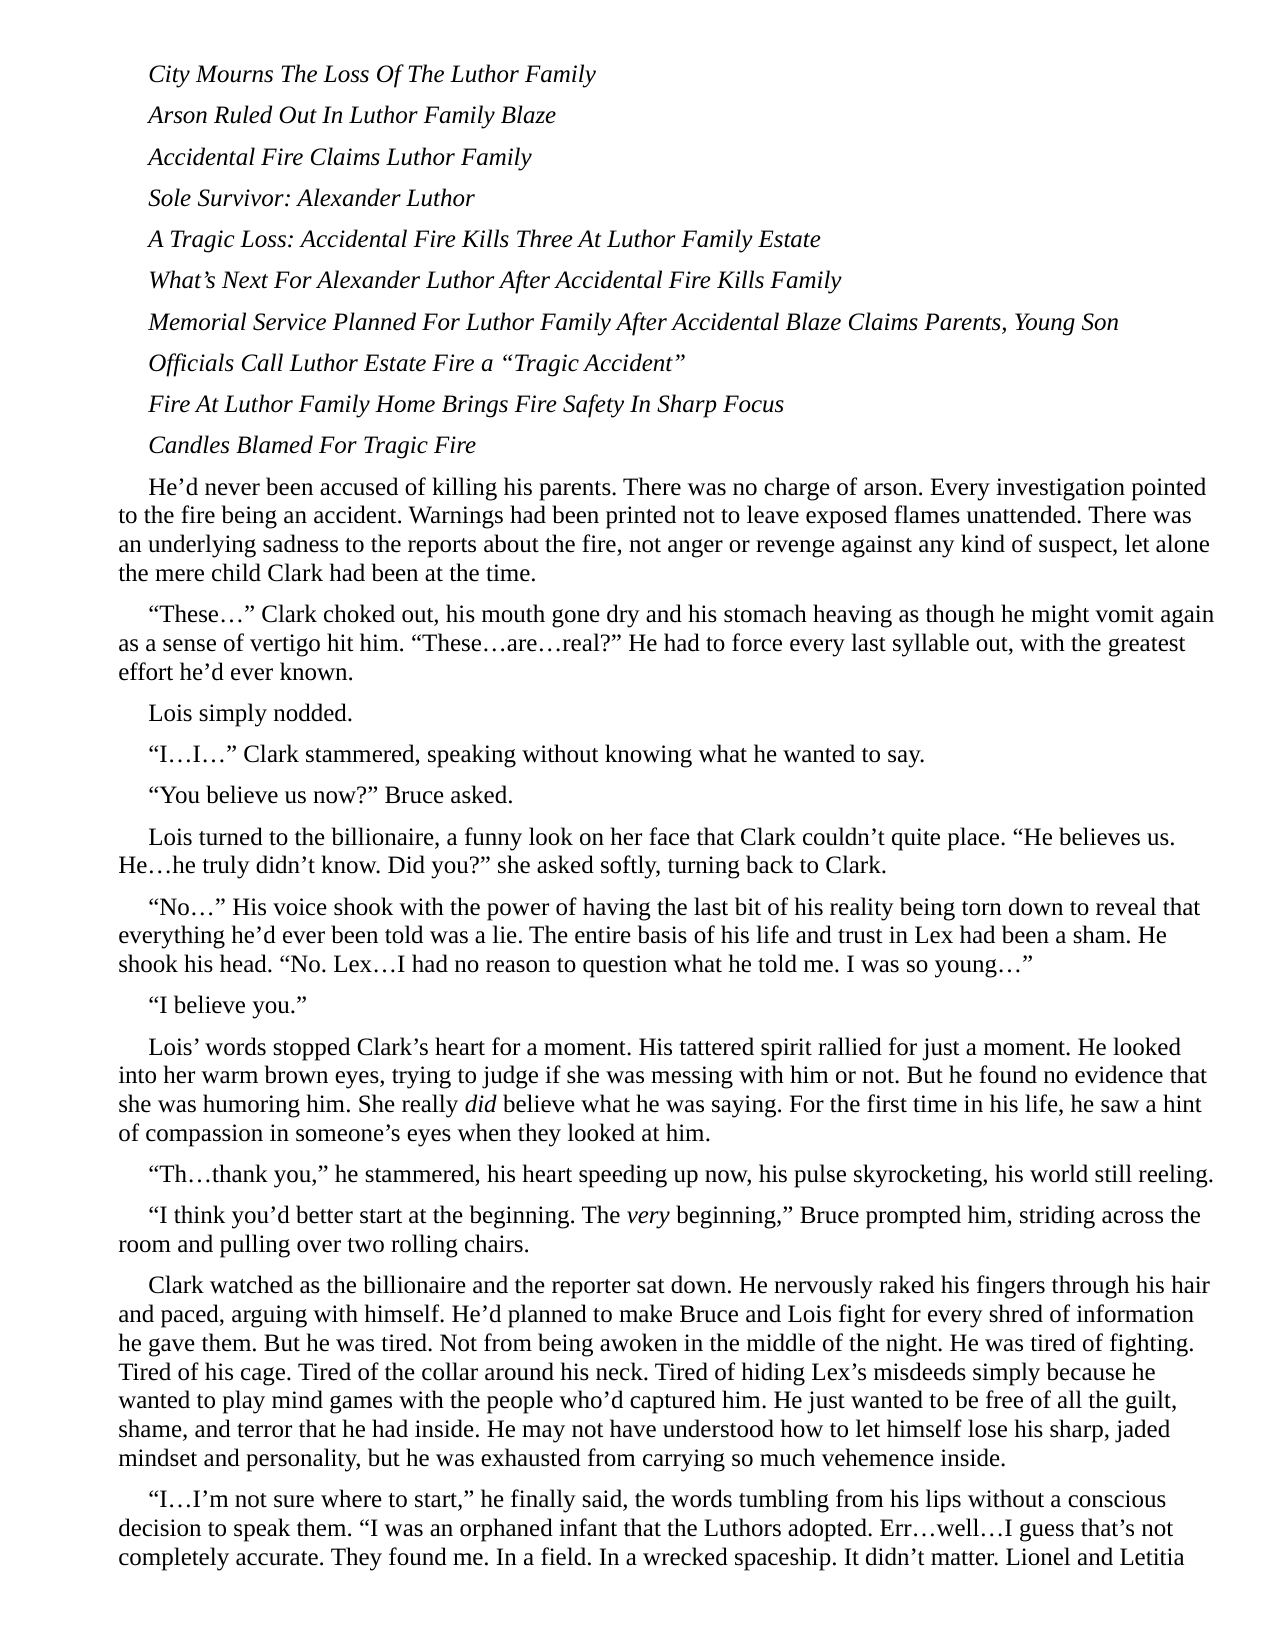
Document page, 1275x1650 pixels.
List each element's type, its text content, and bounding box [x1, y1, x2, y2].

text Lois turned to the billionaire, a funny look on her face that Clark couldn’t quite place. “He believes us. He…he truly didn’t know. Did you?” she asked softly, turning back to Clark. [118, 822, 1216, 879]
text Fire At Luthor Family Home Brings Fire Safety In Sharp Focus [118, 389, 1216, 418]
text “These…” Clark choked out, his mouth gone dry and his stomach heaving as though he might vomit again as a sense of vertigo hit him. “These…are…real?” He had to force every last syllable out, with the greatest effort he’d ever known. [118, 599, 1216, 685]
text He’d never been accused of killing his parents. There was no charge of arson. Every investigation pointed to the fire being an accident. Warnings had been printed not to leave exposed flames unattended. There was an underlying sadness to the reports about the fire, not anger or revenge against any kind of suspect, let alone the mere child Clark had been at the time. [118, 472, 1216, 587]
text “No…” His voice shook with the power of having the last bit of his reality being torn down to reveal that everything he’d ever been told was a lie. The entire basis of his life and trust in Lex had been a sham. He shook his head. “No. Lex…I had no reason to question what he told me. I was so young…” [118, 892, 1216, 978]
text Accidental Fire Claims Luthor Family [118, 142, 1216, 170]
text City Mourns The Loss Of The Luthor Family [118, 59, 1216, 88]
text Lois simply nodded. [118, 698, 1216, 727]
text “I think you’d better start at the beginning. The very beginning,” Bruce prompted him, striding across the room and pulling over two rolling chairs. [118, 1200, 1216, 1258]
text “I…I…” Clark stammered, speaking without knowing what he wanted to say. [118, 739, 1216, 768]
text “You believe us now?” Bruce asked. [118, 780, 1216, 809]
text What’s Next For Alexander Luthor After Accidental Fire Kills Family [118, 265, 1216, 294]
text Officials Call Luthor Estate Fire a “Tragic Accident” [118, 348, 1216, 377]
text Memorial Service Planned For Luthor Family After Accidental Blaze Claims Parents, Young Son [118, 307, 1216, 335]
text Candles Blamed For Tragic Fire [118, 430, 1216, 459]
text “I believe you.” [118, 990, 1216, 1019]
text Sole Survivor: Alexander Luthor [118, 183, 1216, 212]
text A Tragic Loss: Accidental Fire Kills Three At Luthor Family Estate [118, 224, 1216, 253]
text “Th…thank you,” he stammered, his heart speeding up now, his pulse skyrocketing, his world still reeling. [118, 1159, 1216, 1188]
text “I…I’m not sure where to start,” he finally said, the words tumbling from his lips without a conscious decision to speak them. “I was an orphaned infant that the Luthors adopted. Err…well…I guess that’s not completely accurate. They found me. In a field. In a wrecked spaceship. It didn’t matter. Lionel and Letitia [118, 1484, 1216, 1570]
text Clark watched as the billionaire and the reporter sat down. He nervously raked his fingers through his hair and paced, arguing with himself. He’d planned to make Bruce and Lois fight for every shred of information he gave them. But he was tired. Not from being awoken in the middle of the night. He was tired of fighting. Tired of his cage. Tired of the collar around his neck. Tired of hiding Lex’s misdeeds simply because he wanted to play mind games with the people who’d captured him. He just wanted to be free of all the guilt, shame, and terror that he had inside. He may not have understood how to let himself lose his sharp, jaded mindset and personality, but he was exhausted from carrying so much vehemence inside. [118, 1270, 1216, 1472]
text Lois’ words stopped Clark’s heart for a moment. His tattered spirit rallied for just a moment. He looked into her warm brown eyes, trying to judge if she was messing with him or not. But he found no evidence that she was humoring him. She really did believe what he was saying. For the first time in his life, he saw a hint of compassion in someone’s eyes when they looked at him. [118, 1032, 1216, 1147]
text Arson Ruled Out In Luthor Family Blaze [118, 100, 1216, 129]
